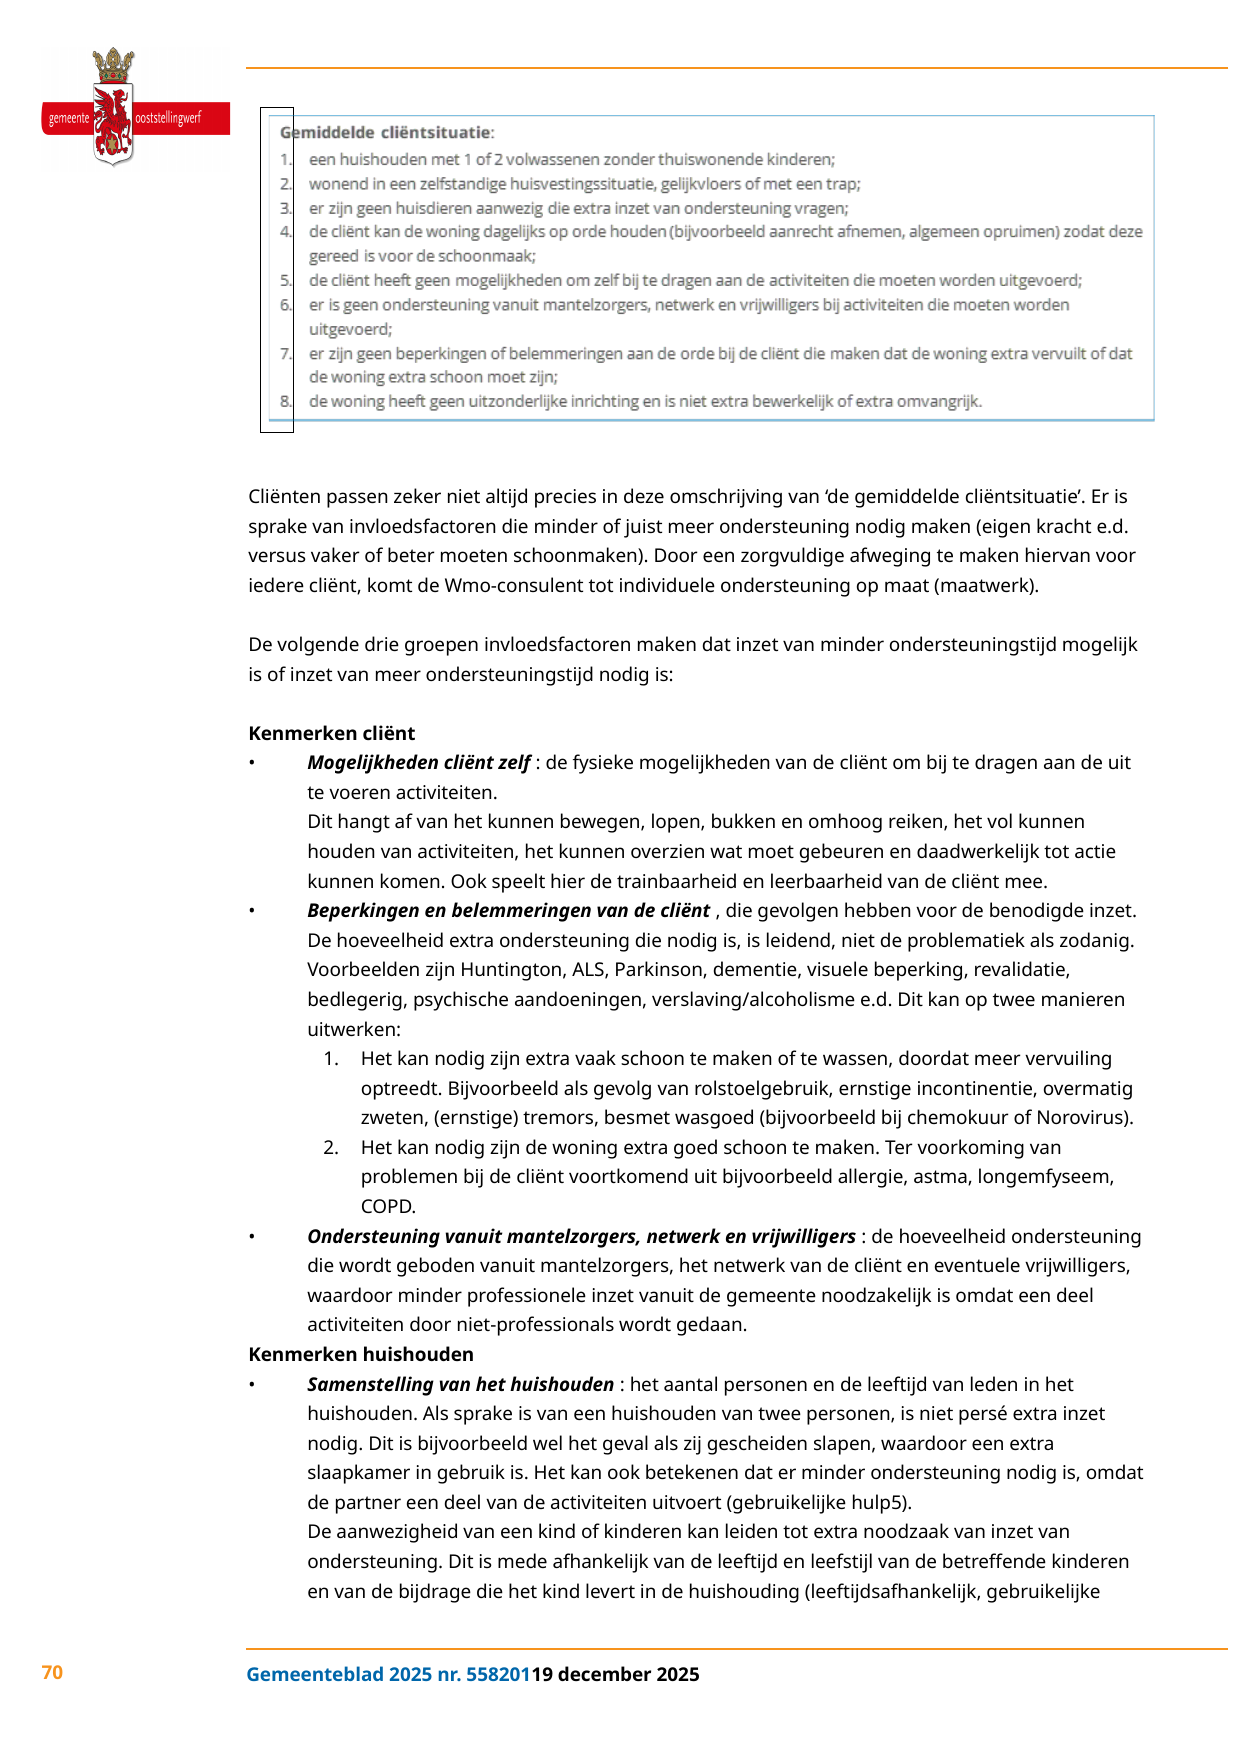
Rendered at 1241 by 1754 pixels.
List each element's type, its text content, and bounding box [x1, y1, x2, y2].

list Beperkingen en belemmeringen van de cliënt , die gevolgen hebben voor de benodigde inzet. De hoeveelheid extra ondersteuning die nodig is, is leidend, niet de problematiek als zodanig. Voorbeelden zijn Huntington, ALS, Parkinson, dementie, visuele beperking, revalidatie, bedlegerig, psychische aandoeningen, verslaving/alcoholisme e.d. Dit kan op twee manieren uitwerken: [248, 897, 1152, 1041]
list Samenstelling van het huishouden : het aantal personen en de leeftijd van leden in het huishouden. Als sprake is van een huishouden van twee personen, is niet persé extra inzet nodig. Dit is bijvoorbeeld wel het geval als zij gescheiden slapen, waardoor een extra slaapkamer in gebruik is. Het kan ook betekenen dat er minder ondersteuning nodig is, omdat de partner een deel van de activiteiten uitvoert (gebruikelijke hulp5). [248, 1371, 1152, 1515]
list Ondersteuning vanuit mantelzorgers, netwerk en vrijwilligers : de hoeveelheid ondersteuning die wordt geboden vanuit mantelzorgers, het netwerk van de cliënt en eventuele vrijwilligers, waardoor minder professionele inzet vanuit de gemeente noodzakelijk is omdat een deel activiteiten door niet-professionals wordt gedaan. [248, 1223, 1152, 1337]
list De aanwezigheid van een kind of kinderen kan leiden tot extra noodzaak van inzet van ondersteuning. Dit is mede afhankelijk van de leeftijd en leefstijl van de betreffende kinderen en van de bijdrage die het kind levert in de huishouding (leeftijdsafhankelijk, gebruikelijke [248, 1519, 1152, 1603]
list Mogelijkheden cliënt zelf : de fysieke mogelijkheden van de cliënt om bij te dragen aan de uit te voeren activiteiten. [248, 749, 1152, 805]
text Kenmerken huishouden [248, 1341, 1152, 1367]
list Dit hangt af van het kunnen bewegen, lopen, bukken en omhoog reiken, het vol kunnen houden van activiteiten, het kunnen overzien wat moet gebeuren en daadwerkelijk tot actie kunnen komen. Ook speelt hier de trainbaarheid en leerbaarheid van de cliënt mee. [248, 809, 1152, 893]
text Cliënten passen zeker niet altijd precies in deze omschrijving van ‘de gemiddelde cliëntsituatie’. Er is sprake van invloedsfactoren die minder of juist meer ondersteuning nodig maken (eigen kracht e.d. versus vaker of beter moeten schoonmaken). Door een zorgvuldige afweging te maken hiervan voor iedere cliënt, komt de Wmo-consulent tot individuele ondersteuning op maat (maatwerk). [248, 483, 1152, 598]
list Het kan nodig zijn de woning extra goed schoon te maken. Ter voorkoming van problemen bij de cliënt voortkomend uit bijvoorbeeld allergie, astma, longemfyseem, COPD. [323, 1134, 1152, 1219]
list Het kan nodig zijn extra vaak schoon te maken of te wassen, doordat meer vervuiling optreedt. Bijvoorbeeld als gevolg van rolstoelgebruik, ernstige incontinentie, overmatig zweten, (ernstige) tremors, besmet wasgoed (bijvoorbeeld bij chemokuur of Norovirus). [323, 1045, 1152, 1130]
text De volgende drie groepen invloedsfactoren maken dat inzet van minder ondersteuningstijd mogelijk is of inzet van meer ondersteuningstijd nodig is: [248, 631, 1152, 686]
picture [268, 115, 1155, 424]
text Kenmerken cliënt [248, 720, 1152, 746]
picture [41, 47, 231, 172]
